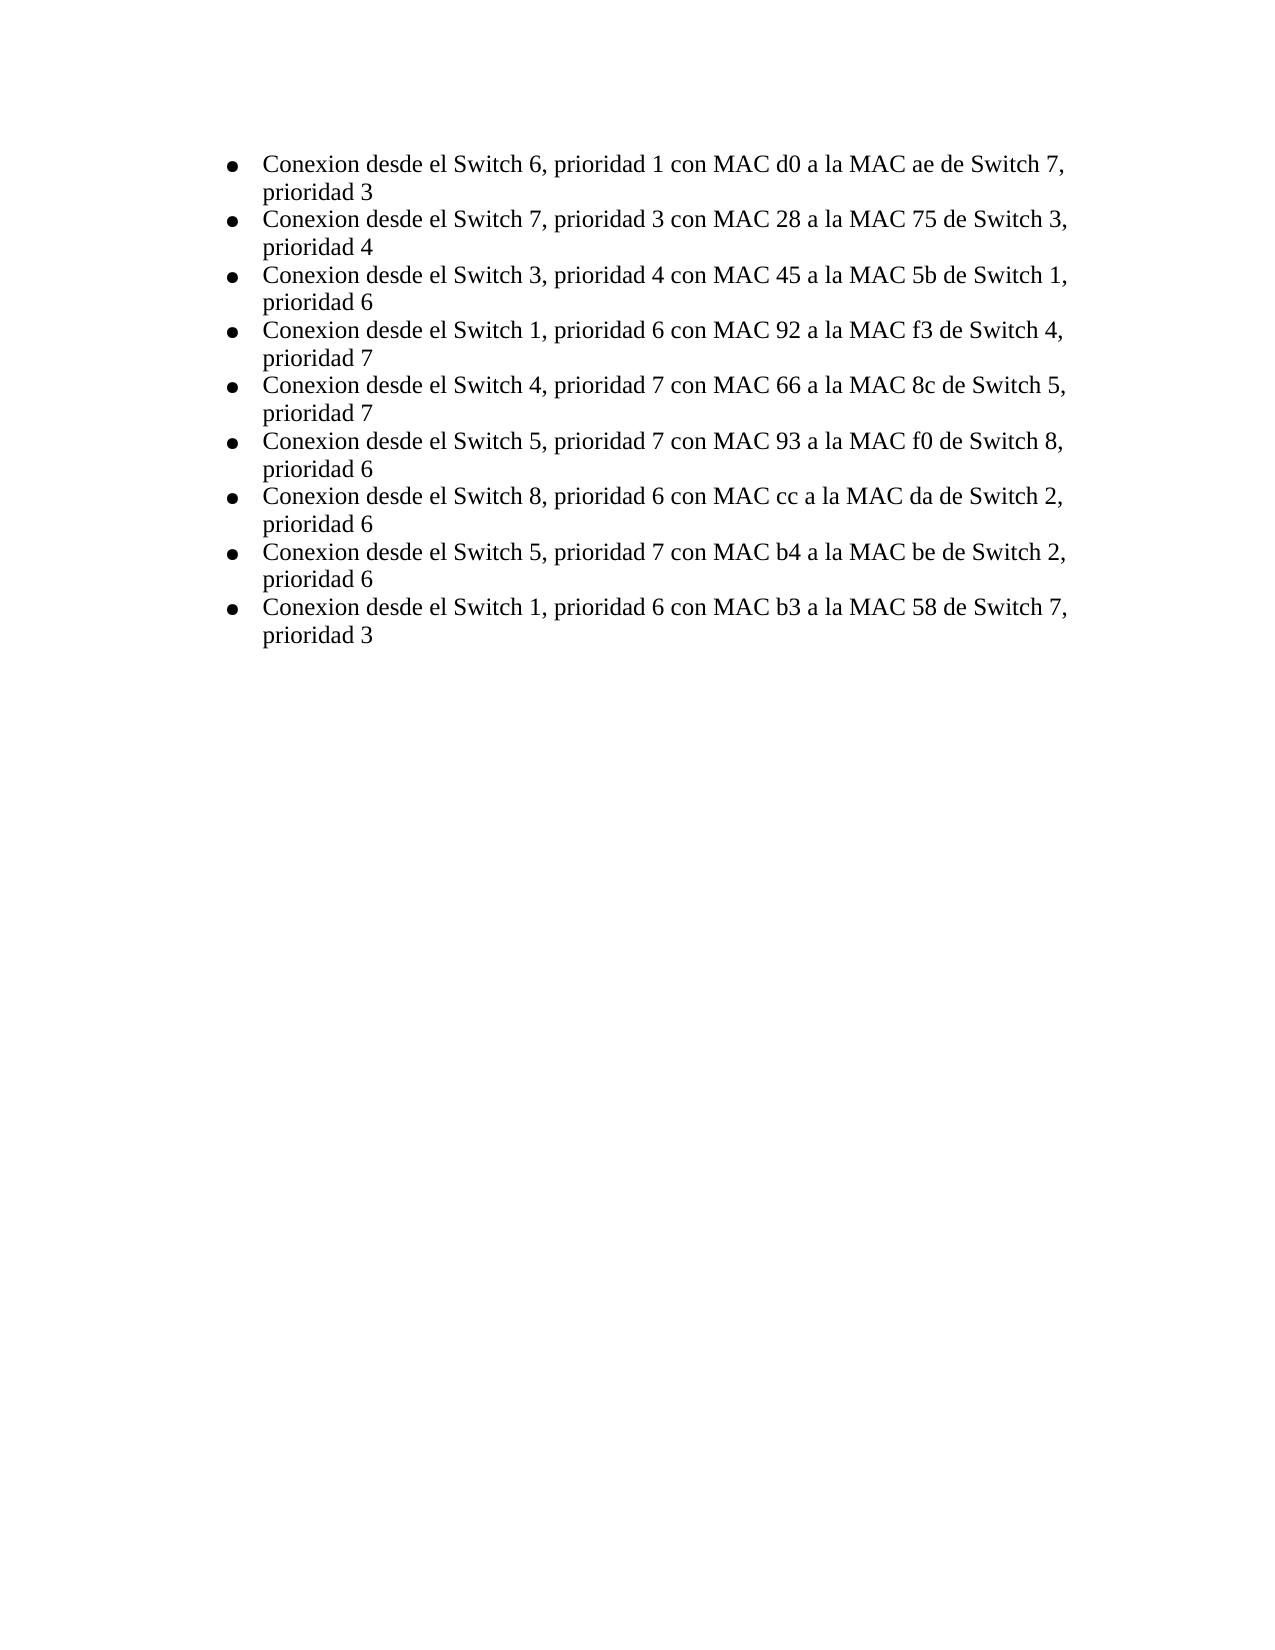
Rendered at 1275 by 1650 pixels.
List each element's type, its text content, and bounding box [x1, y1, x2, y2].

list Conexion desde el Switch 5, prioridad 7 con MAC 93 a la MAC f0 de Switch 8, prioridad 6 [225, 427, 1087, 482]
list Conexion desde el Switch 1, prioridad 6 con MAC 92 a la MAC f3 de Switch 4, prioridad 7 [225, 316, 1087, 372]
list Conexion desde el Switch 6, prioridad 1 con MAC d0 a la MAC ae de Switch 7, prioridad 3 [225, 150, 1087, 205]
list Conexion desde el Switch 1, prioridad 6 con MAC b3 a la MAC 58 de Switch 7, prioridad 3 [225, 593, 1087, 649]
list Conexion desde el Switch 4, prioridad 7 con MAC 66 a la MAC 8c de Switch 5, prioridad 7 [225, 372, 1087, 427]
list Conexion desde el Switch 7, prioridad 3 con MAC 28 a la MAC 75 de Switch 3, prioridad 4 [225, 205, 1087, 261]
list Conexion desde el Switch 5, prioridad 7 con MAC b4 a la MAC be de Switch 2, prioridad 6 [225, 538, 1087, 593]
list Conexion desde el Switch 3, prioridad 4 con MAC 45 a la MAC 5b de Switch 1, prioridad 6 [225, 261, 1087, 316]
list Conexion desde el Switch 8, prioridad 6 con MAC cc a la MAC da de Switch 2, prioridad 6 [225, 482, 1087, 538]
